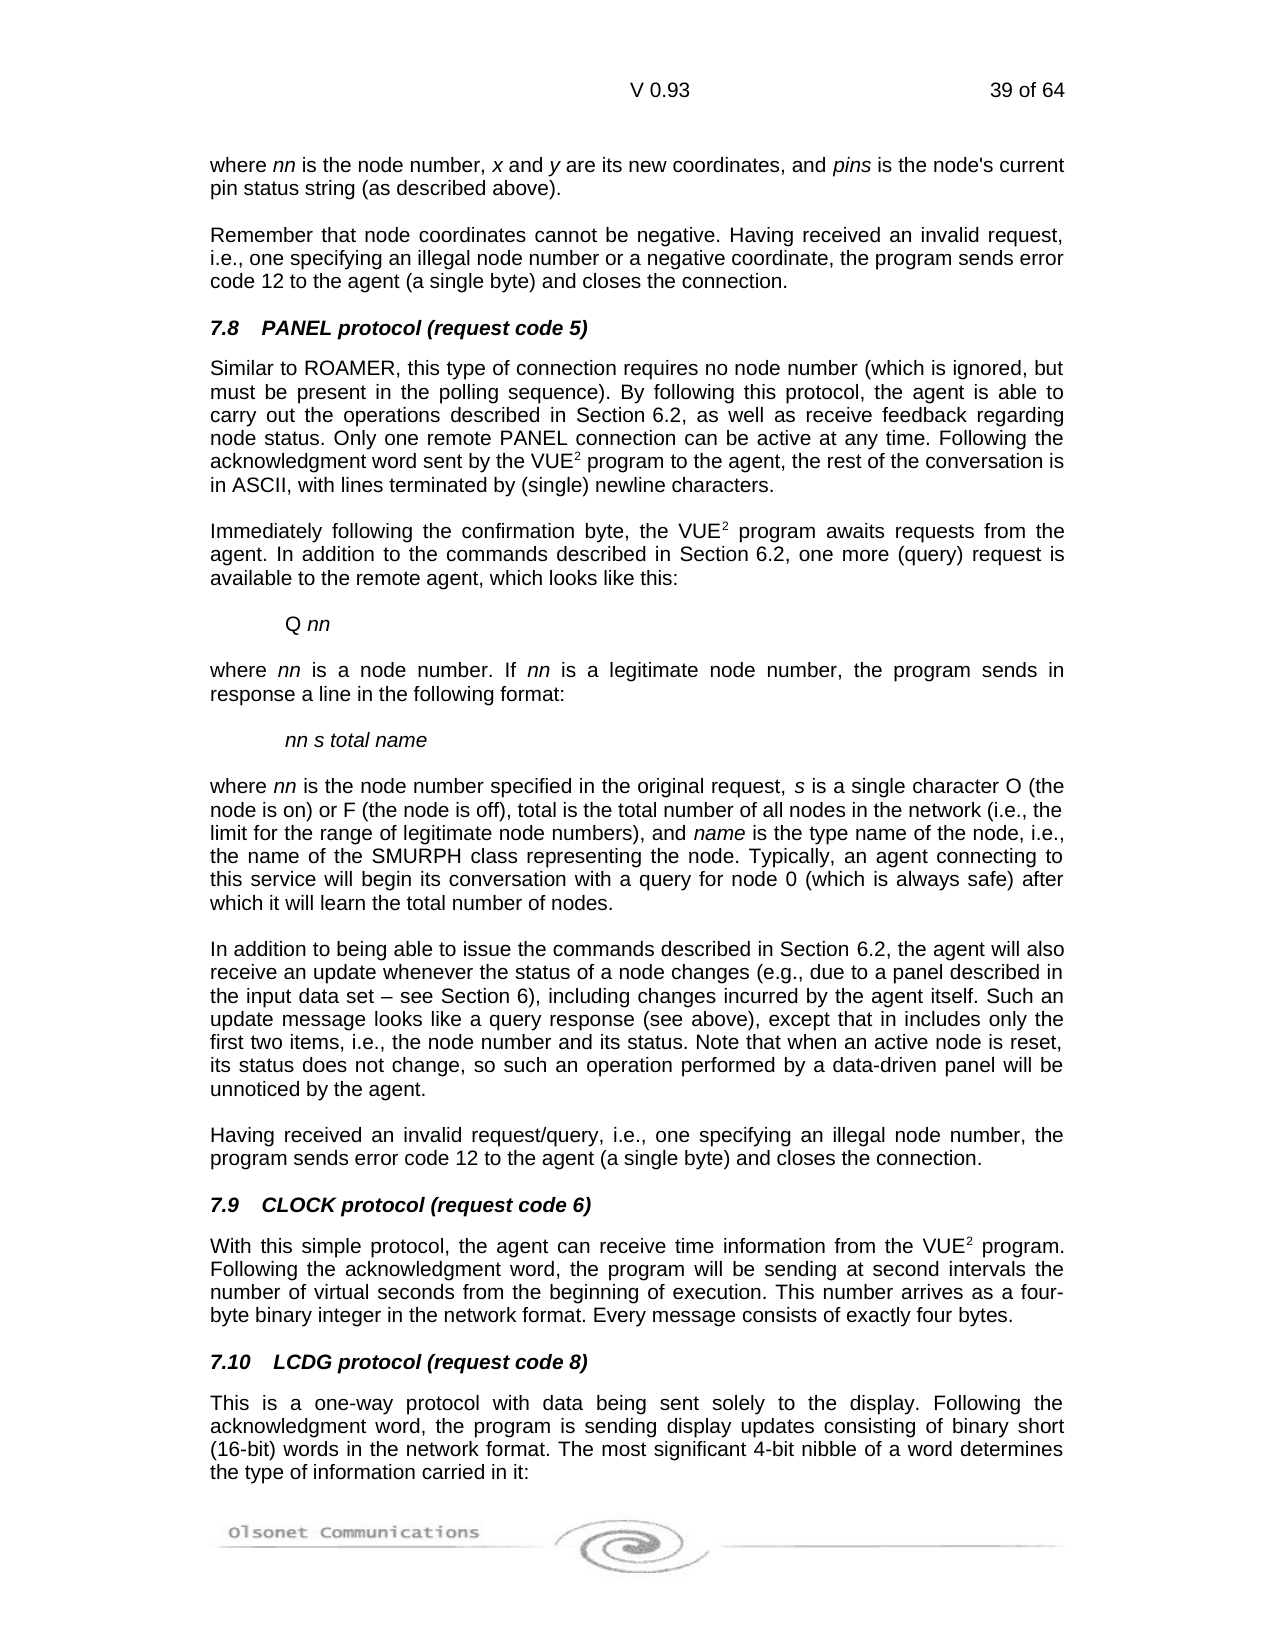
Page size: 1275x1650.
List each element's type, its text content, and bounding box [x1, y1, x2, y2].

text Immediately following the confirmation byte, the VUE2 program awaits requests from the agent. In addition to the commands described in Section 6.2, one more (query) request is available to the remote agent, which looks like this: [210, 519, 1065, 589]
text Having received an invalid request/query, i.e., one specifying an illegal node number, the program sends error code 12 to the agent (a single byte) and closes the connection. [210, 1123, 1065, 1170]
text In addition to being able to issue the commands described in Section 6.2, the agent will also receive an update whenever the status of a node changes (e.g., due to a panel described in the input data set – see Section 6), including changes incurred by the agent itself. Such an update message looks like a query response (see above), except that in includes only the first two items, i.e., the node number and its status. Note that when an active node is reset, its status does not change, so such an operation performed by a data-driven panel will be unnoticed by the agent. [210, 938, 1065, 1100]
subtitle CLOCK protocol (request code 6) [210, 1193, 1065, 1216]
text Similar to ROAMER, this type of connection requires no node number (which is ignored, but must be present in the polling sequence). By following this protocol, the agent is able to carry out the operations described in Section 6.2, as well as receive feedback regarding node status. Only one remote PANEL connection can be active at any time. Following the acknowledgment word sent by the VUE2 program to the agent, the rest of the conversation is in ASCII, with lines terminated by (single) newline characters. [210, 357, 1065, 496]
text This is a one-way protocol with data being sent solely to the display. Following the acknowledgment word, the program is sending display updates consisting of binary short (16-bit) words in the network format. The most significant 4-bit nibble of a word determines the type of information carried in it: [210, 1391, 1065, 1484]
subtitle LCDG protocol (request code 8) [210, 1350, 1065, 1373]
subtitle PANEL protocol (request code 5) [210, 316, 1065, 339]
text where nn is a node number. If nn is a legitimate node number, the program sends in response a line in the following format: [210, 659, 1065, 705]
text Remember that node coordinates cannot be negative. Having received an invalid request, i.e., one specifying an illegal node number or a negative coordinate, the program sends error code 12 to the agent (a single byte) and closes the connection. [210, 223, 1065, 293]
picture [210, 1504, 1065, 1596]
text With this simple protocol, the agent can receive time information from the VUE2 program. Following the acknowledgment word, the program will be sending at second intervals the number of virtual seconds from the beginning of execution. This number arrives as a four-byte binary integer in the network format. Every message consists of exactly four bytes. [210, 1234, 1065, 1327]
text where nn is the node number, x and y are its new coordinates, and pins is the node's current pin status string (as described above). [210, 153, 1065, 200]
text nn s total name [210, 729, 1065, 752]
text Q nn [210, 612, 1065, 636]
text where nn is the node number specified in the original request, s is a single character O (the node is on) or F (the node is off), total is the total number of all nodes in the network (i.e., the limit for the range of legitimate node numbers), and name is the type name of the node, i.e., the name of the SMURPH class representing the node. Typically, an agent connecting to this service will begin its conversation with a query for node 0 (which is always safe) after which it will learn the total number of nodes. [210, 775, 1065, 914]
